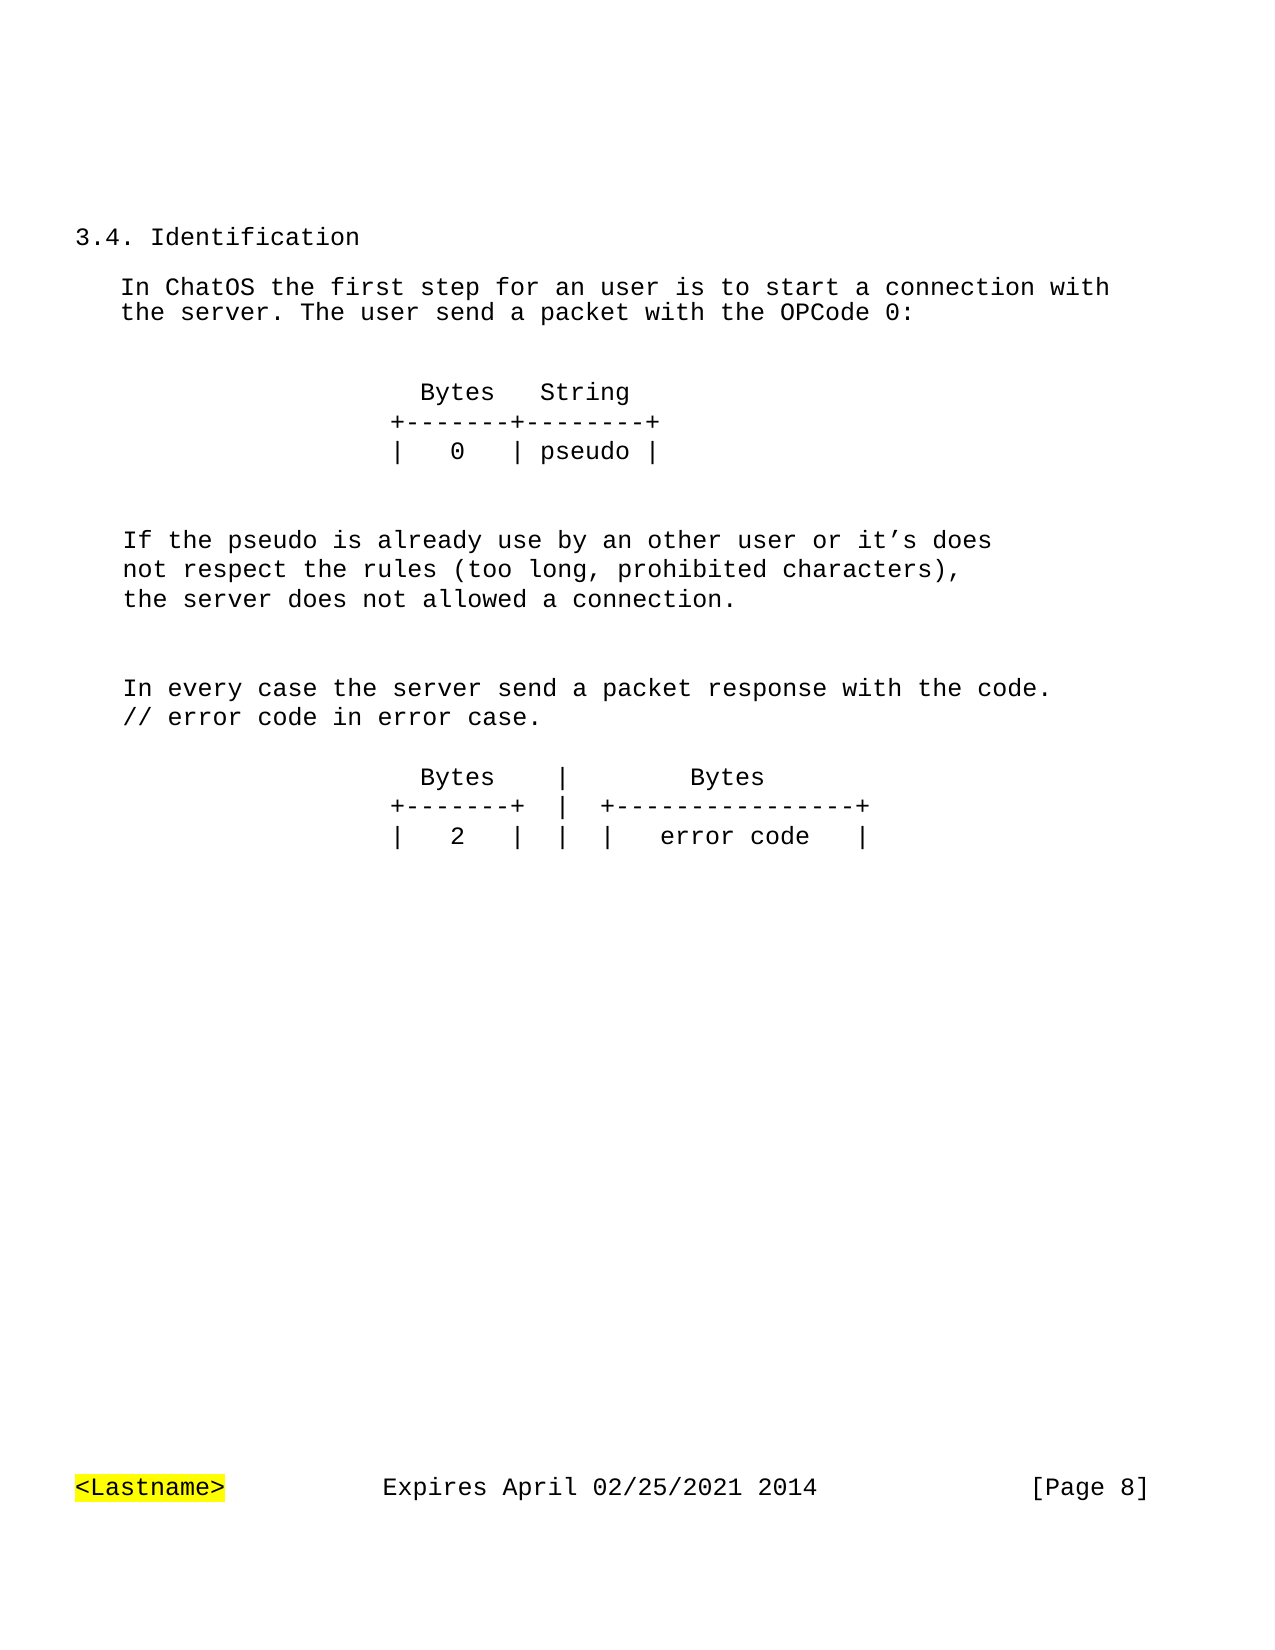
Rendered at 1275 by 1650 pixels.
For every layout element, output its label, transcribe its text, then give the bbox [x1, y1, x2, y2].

text +-------+--------+ [120, 409, 1155, 437]
text | 0 | pseudo | [75, 439, 1155, 467]
text If the pseudo is already use by an other user or it’s does [75, 527, 1155, 556]
text // error code in error case. [75, 705, 1155, 733]
text In ChatOS the first step for an user is to start a connection with the server. The user send a packet with the OPCode 0: [120, 275, 1155, 325]
text Bytes | Bytes [120, 764, 1155, 792]
subtitle Identification [75, 225, 1155, 250]
text +-------+ | +----------------+ [120, 794, 1155, 822]
text not respect the rules (too long, prohibited characters), [75, 557, 1155, 585]
text | 2 | | | error code | [75, 823, 1155, 852]
text Bytes String [120, 379, 1155, 408]
text the server does not allowed a connection. [75, 587, 1155, 615]
text In every case the server send a packet response with the code. [75, 675, 1155, 704]
